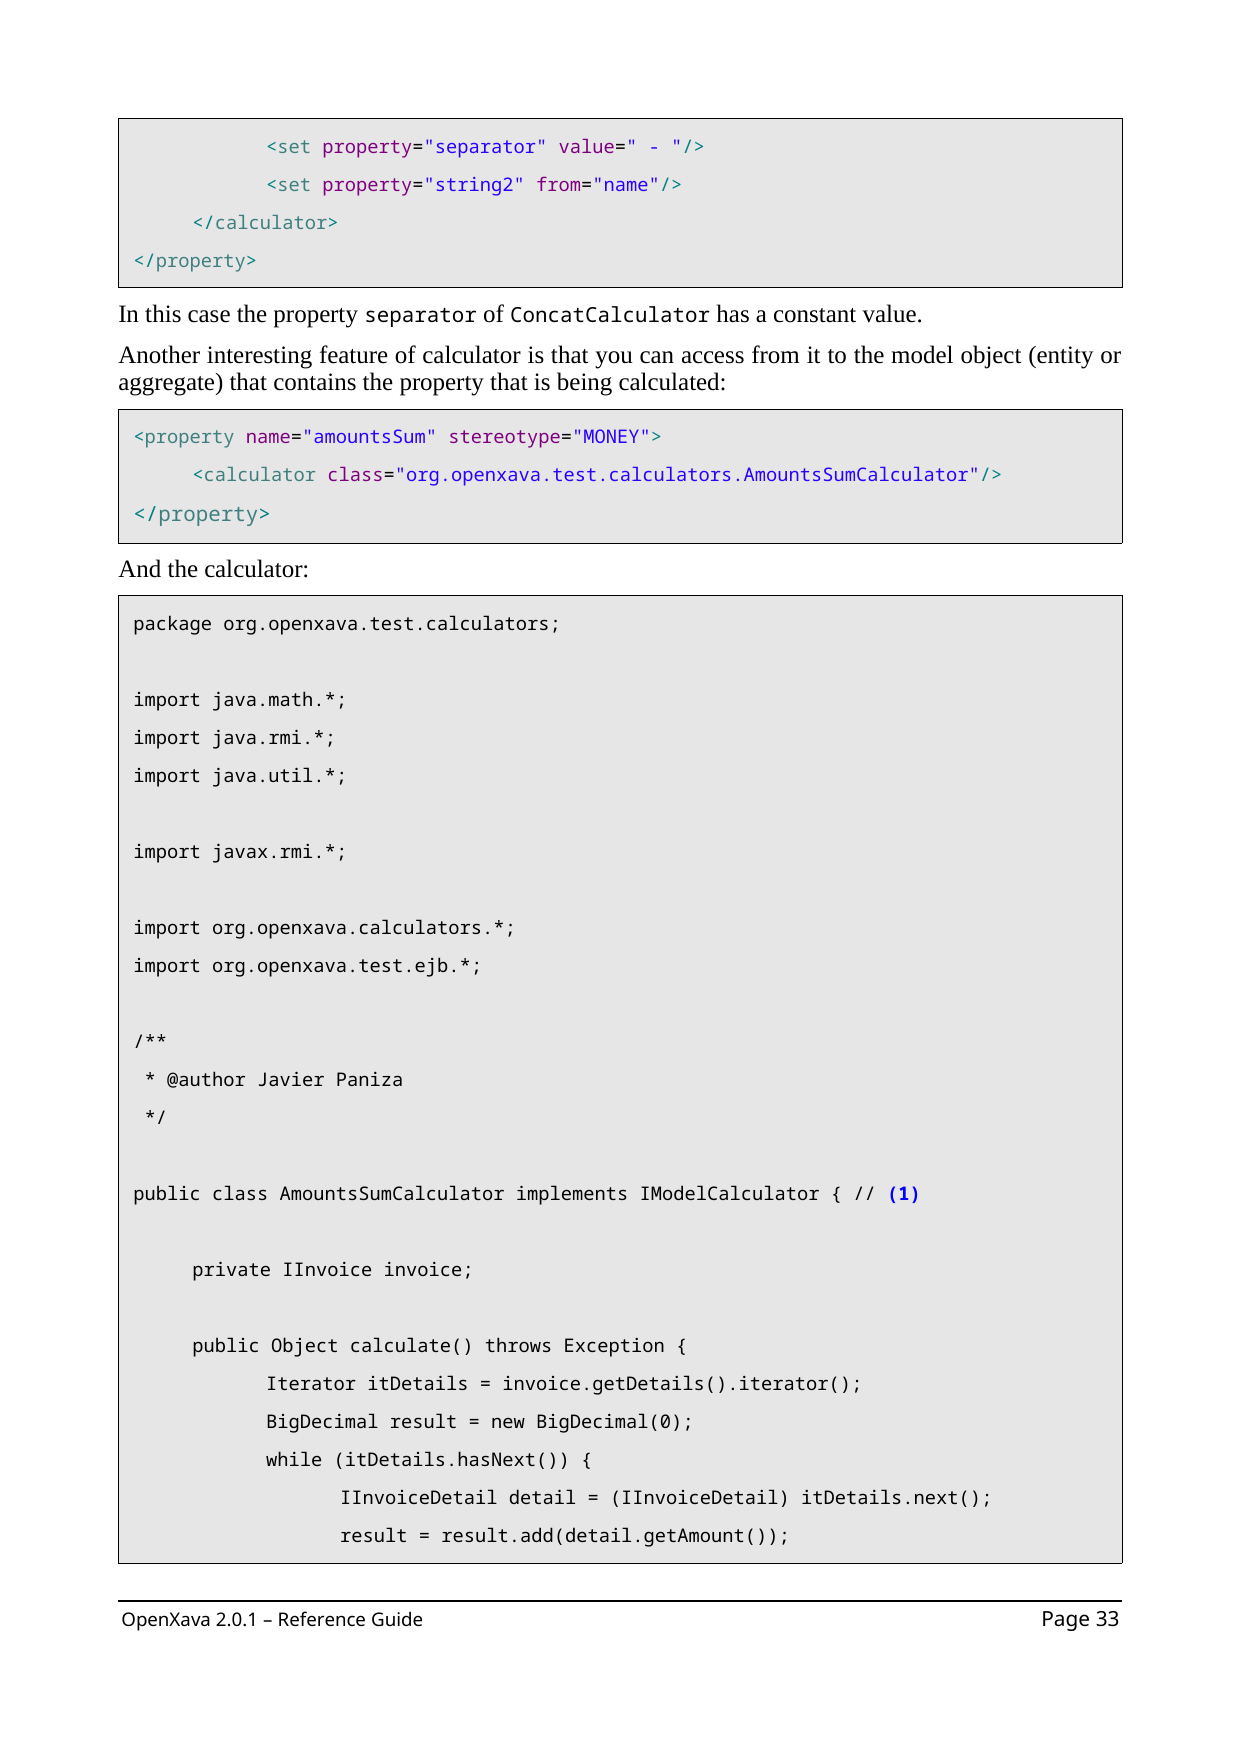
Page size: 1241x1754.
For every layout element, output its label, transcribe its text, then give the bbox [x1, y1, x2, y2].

text <set property="separator" value=" - "/> [119, 119, 1122, 156]
text private IInvoice invoice; [119, 1242, 1122, 1280]
text import java.rmi.*; [119, 709, 1122, 747]
text import org.openxava.calculators.*; [119, 899, 1122, 938]
text BigDecimal result = new BigDecimal(0); [119, 1394, 1122, 1432]
text public class AmountsSumCalculator implements IModelCalculator { // (1) [119, 1166, 1122, 1204]
text </property> [119, 232, 1122, 287]
text Iterator itDetails = invoice.getDetails().iterator(); [119, 1356, 1122, 1394]
text <set property="string2" from="name"/> [119, 156, 1122, 194]
text import java.util.*; [119, 747, 1122, 786]
text import org.openxava.test.ejb.*; [119, 938, 1122, 976]
text package org.openxava.test.calculators; [119, 596, 1122, 633]
text In this case the property separator of ConcatCalculator has a constant value. [118, 300, 1122, 328]
text Another interesting feature of calculator is that you can access from it to the model object (entity or aggregate) that contains the property that is being calculated: [118, 341, 1122, 396]
text <property name="amountsSum" stereotype="MONEY"> [119, 410, 1122, 447]
text IInvoiceDetail detail = (IInvoiceDetail) itDetails.next(); [119, 1470, 1122, 1508]
text */ [119, 1090, 1122, 1128]
text import java.math.*; [119, 671, 1122, 709]
text while (itDetails.hasNext()) { [119, 1432, 1122, 1470]
text import javax.rmi.*; [119, 823, 1122, 862]
text result = result.add(detail.getAmount()); [119, 1508, 1122, 1563]
text And the calculator: [118, 555, 1122, 583]
text </calculator> [119, 194, 1122, 232]
text /** [119, 1014, 1122, 1052]
text <calculator class="org.openxava.test.calculators.AmountsSumCalculator"/> [119, 447, 1122, 485]
text </property> [119, 485, 1122, 543]
text * @author Javier Paniza [119, 1052, 1122, 1090]
text public Object calculate() throws Exception { [119, 1318, 1122, 1356]
